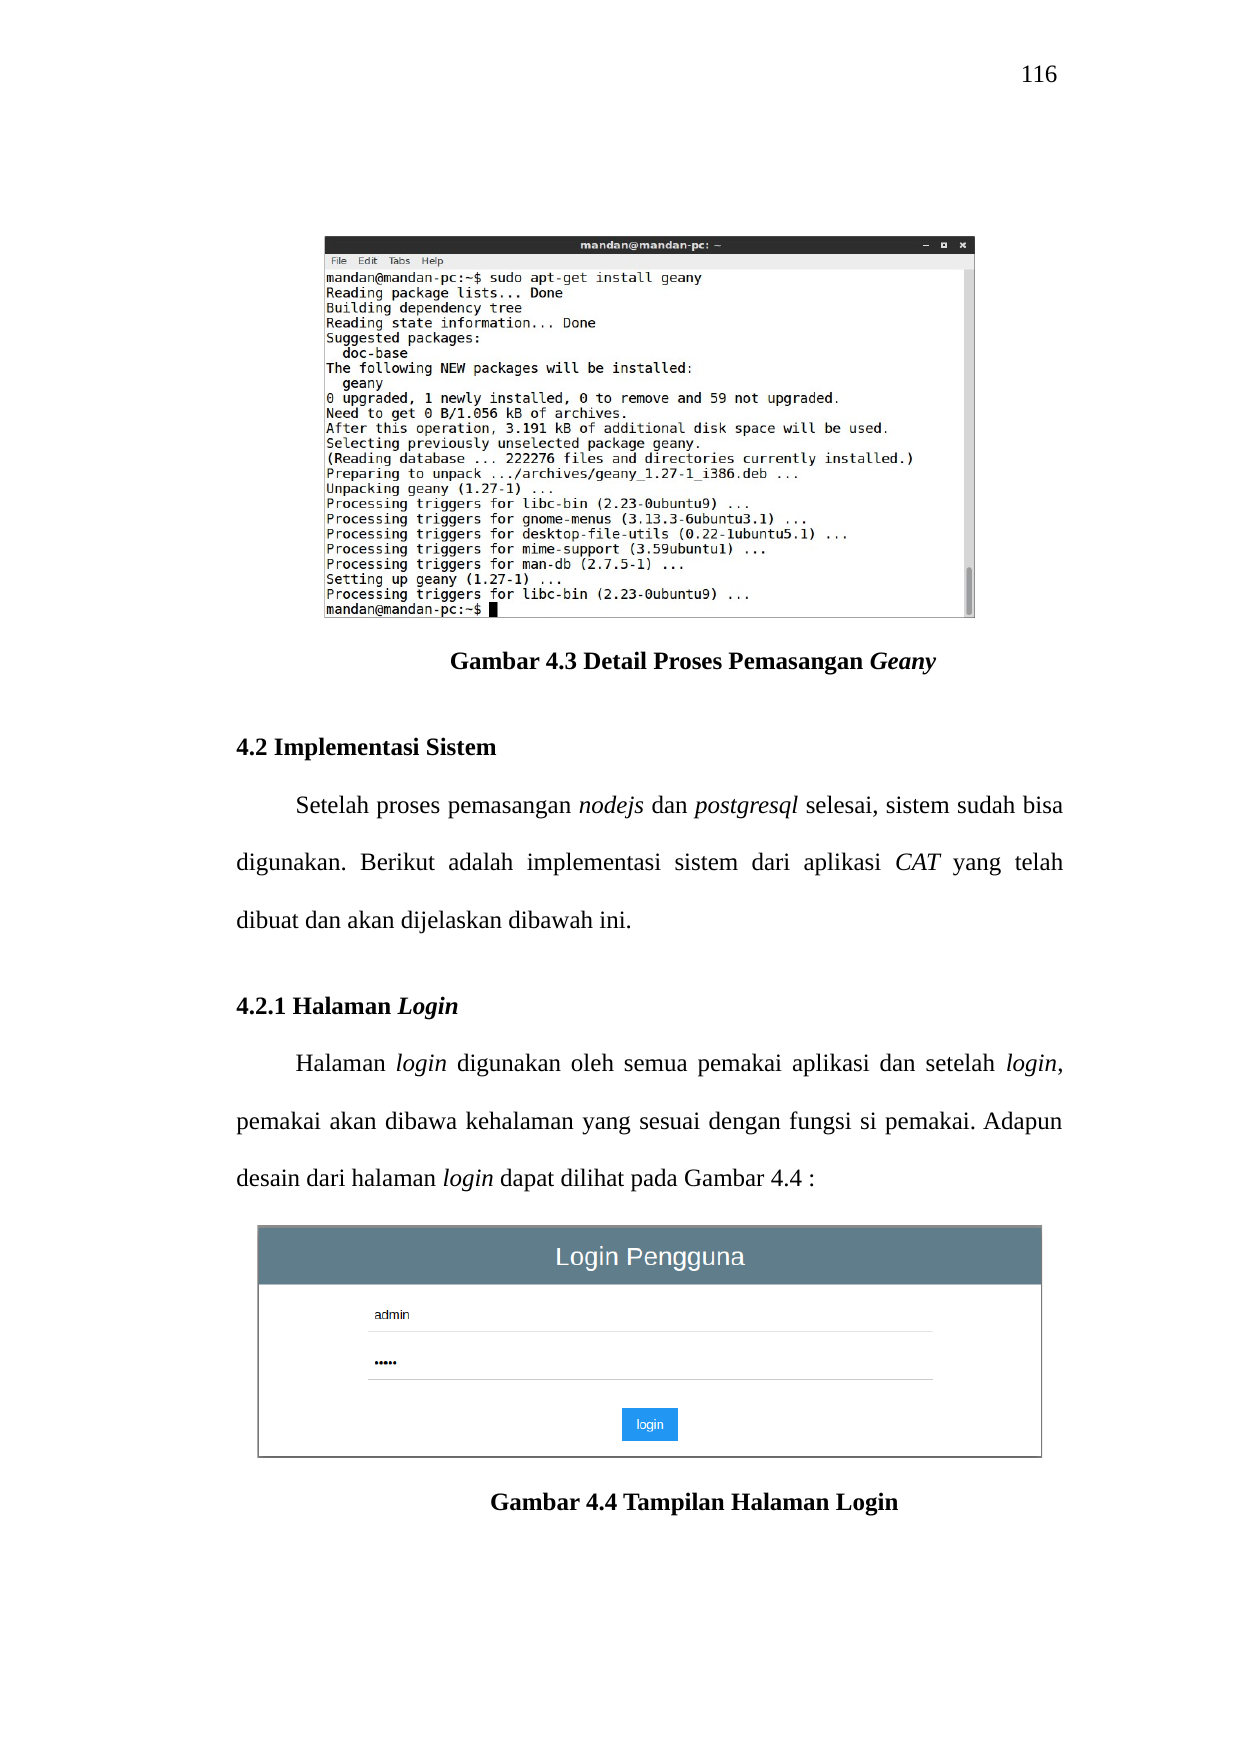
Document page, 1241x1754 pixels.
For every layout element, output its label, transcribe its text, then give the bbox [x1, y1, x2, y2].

text Halaman login digunakan oleh semua pemakai aplikasi dan setelah login, pemakai akan dibawa kehalaman yang sesuai dengan fungsi si pemakai. Adapun desain dari halaman login dapat dilihat pada Gambar 4.4 : [236, 1048, 1063, 1192]
subtitle 4.2.1 Halaman Login [236, 991, 1063, 1020]
picture [324, 236, 975, 618]
subtitle 4.2 Implementasi Sistem [236, 732, 1063, 761]
list Gambar 4.4 Tampilan Halaman Login [295, 1458, 1063, 1516]
picture [257, 1225, 1043, 1458]
list Gambar 4.3 Detail Proses Pemasangan Geany [295, 618, 1063, 675]
text Setelah proses pemasangan nodejs dan postgresql selesai, sistem sudah bisa digunakan. Berikut adalah implementasi sistem dari aplikasi CAT yang telah dibuat dan akan dijelaskan dibawah ini. [236, 790, 1063, 933]
